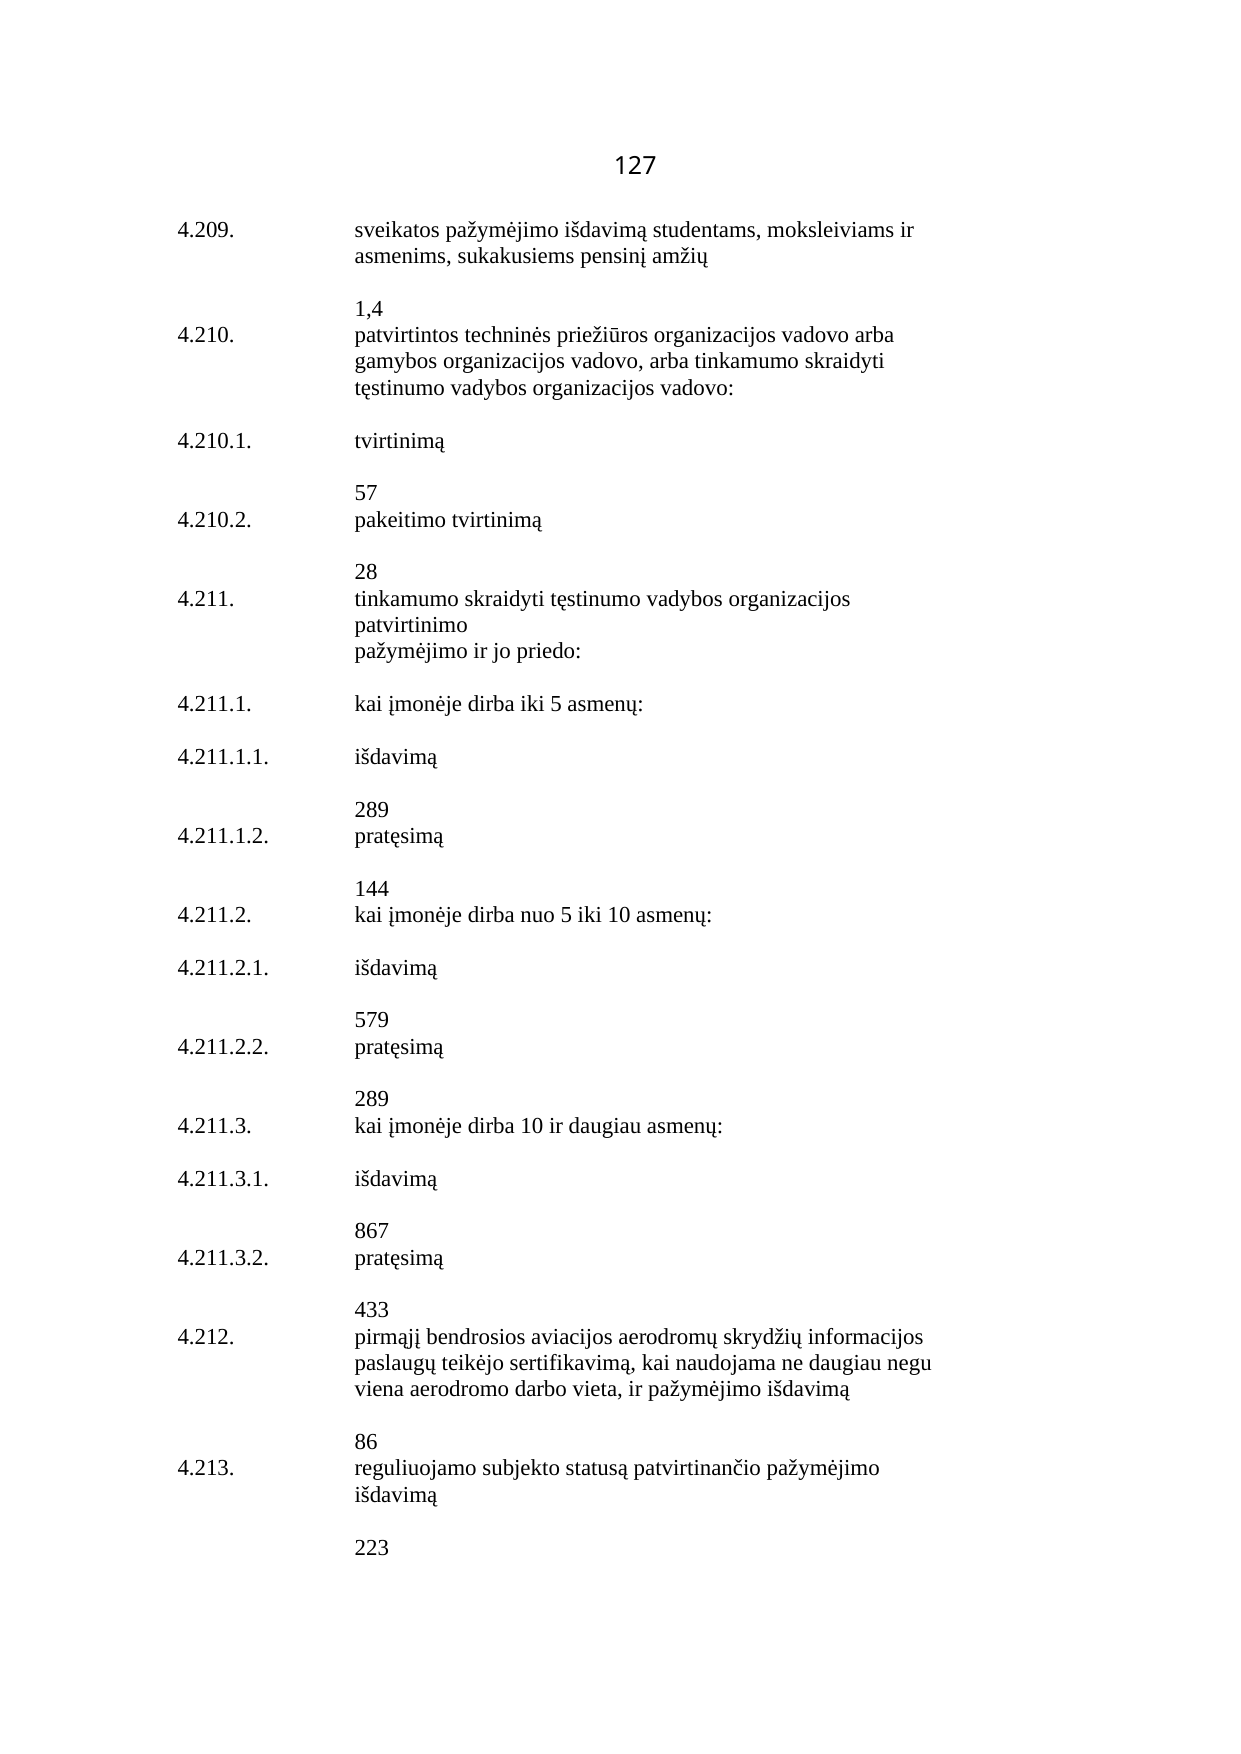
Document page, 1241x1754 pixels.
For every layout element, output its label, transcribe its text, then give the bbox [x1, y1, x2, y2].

text 4.209. sveikatos pažymėjimo išdavimą studentams, moksleiviams ir [177, 216, 945, 242]
text 4.211.2.1. išdavimą 579 [177, 954, 945, 1033]
text 4.211.3.2. pratęsimą 433 [177, 1244, 945, 1323]
text 4.210.1. tvirtinimą 57 [177, 427, 945, 506]
text 4.210.2. pakeitimo tvirtinimą 28 [177, 506, 945, 585]
text viena aerodromo darbo vieta, ir pažymėjimo išdavimą 86 [354, 1375, 945, 1454]
text 4.211.3.1. išdavimą 867 [177, 1164, 945, 1244]
text 4.211. tinkamumo skraidyti tęstinumo vadybos organizacijos patvirtinimo [177, 585, 945, 637]
text paslaugų teikėjo sertifikavimą, kai naudojama ne daugiau negu [354, 1349, 945, 1375]
text 4.213. reguliuojamo subjekto statusą patvirtinančio pažymėjimo išdavimą 223 [177, 1454, 945, 1560]
text 4.211.1.1. išdavimą 289 [177, 743, 945, 822]
text 4.210. patvirtintos techninės priežiūros organizacijos vadovo arba [177, 321, 945, 348]
text gamybos organizacijos vadovo, arba tinkamumo skraidyti [354, 348, 945, 374]
text 4.211.1. kai įmonėje dirba iki 5 asmenų: [177, 690, 945, 743]
text tęstinumo vadybos organizacijos vadovo: [354, 374, 945, 427]
text 4.211.1.2. pratęsimą 144 [177, 822, 945, 901]
text asmenims, sukakusiems pensinį amžių 1,4 [354, 242, 945, 321]
text pažymėjimo ir jo priedo: [354, 637, 945, 690]
text 4.211.2.2. pratęsimą 289 [177, 1033, 945, 1112]
text 4.211.2. kai įmonėje dirba nuo 5 iki 10 asmenų: [177, 901, 945, 954]
text 4.211.3. kai įmonėje dirba 10 ir daugiau asmenų: [177, 1112, 945, 1164]
text 4.212. pirmąjį bendrosios aviacijos aerodromų skrydžių informacijos [177, 1323, 945, 1349]
